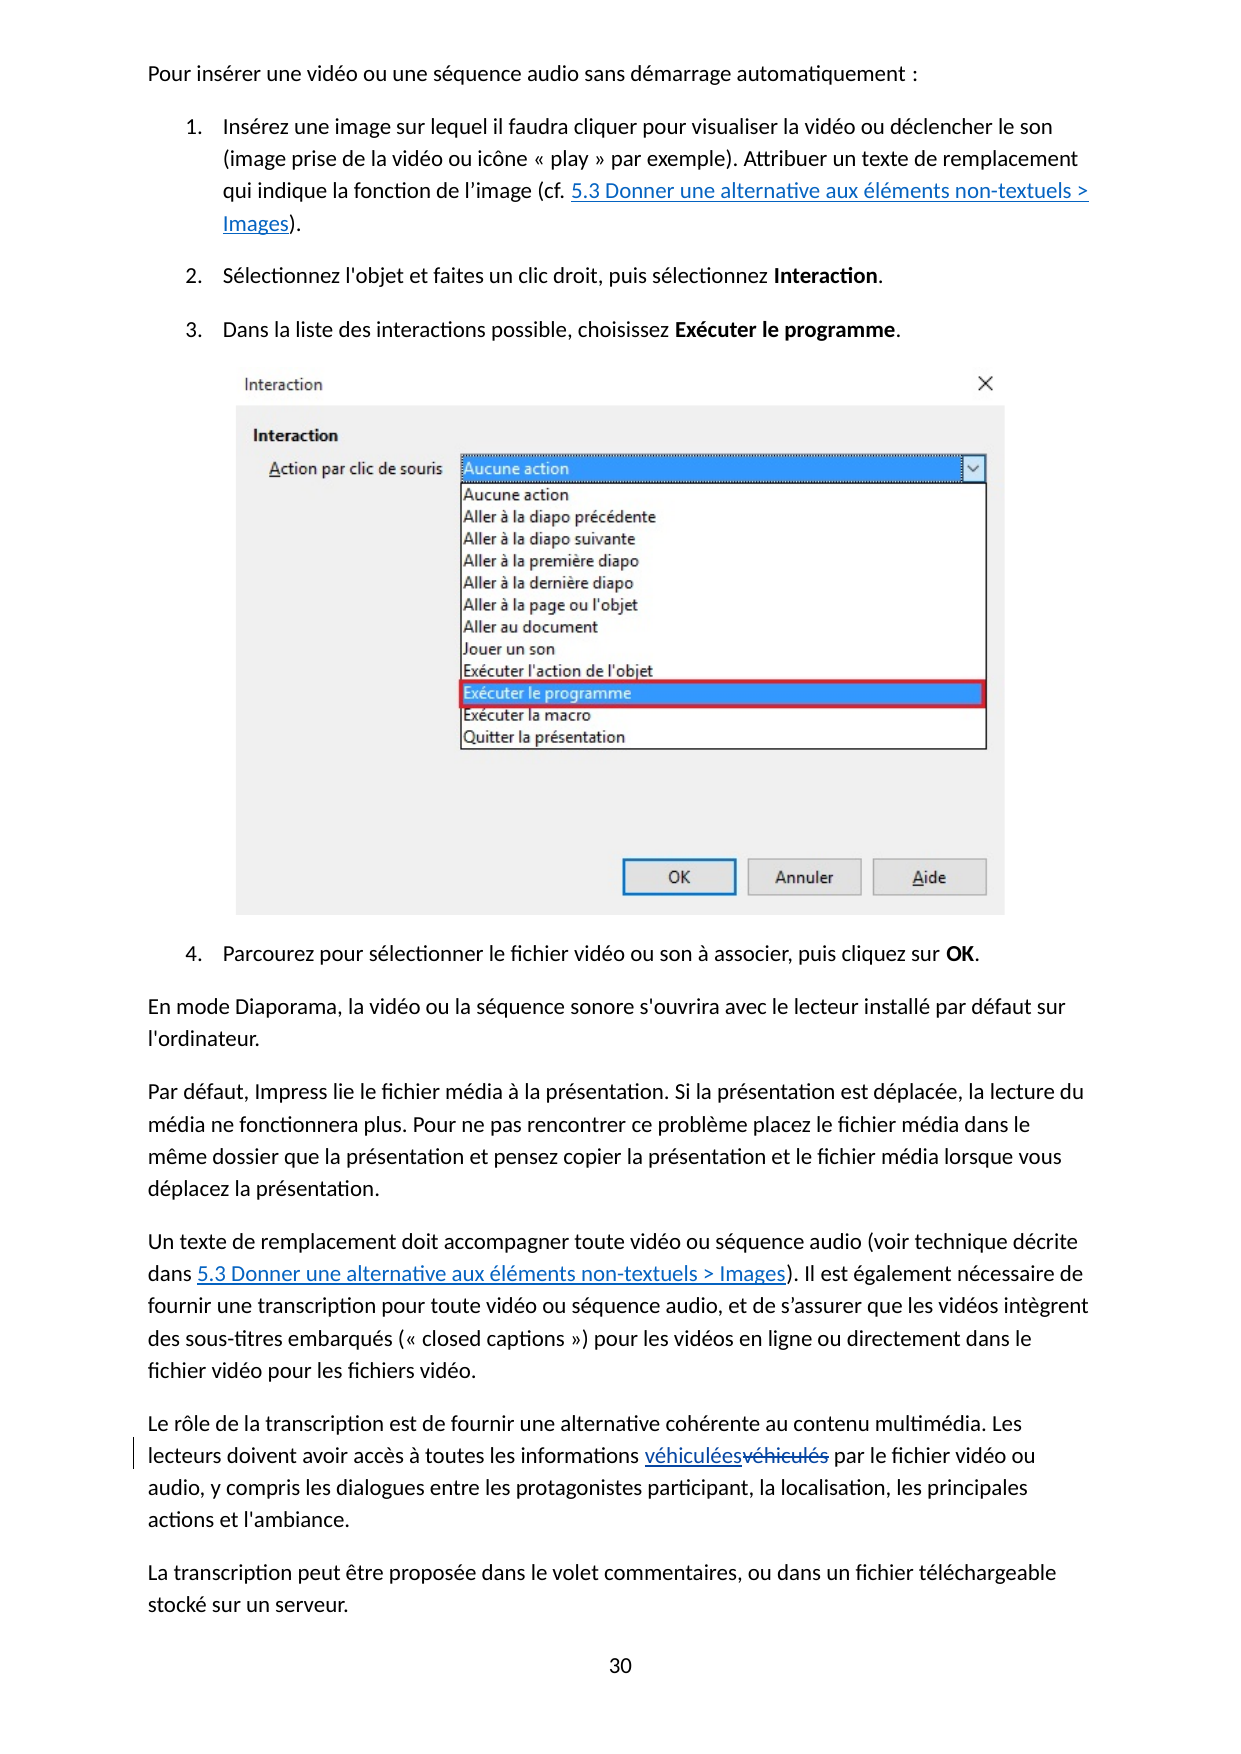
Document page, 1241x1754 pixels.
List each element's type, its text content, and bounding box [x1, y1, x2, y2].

list Dans la liste des interactions possible, choisissez Exécuter le programme. [185, 315, 1093, 343]
text Par défaut, Impress lie le fichier média à la présentation. Si la présentation est déplacée, la lecture du média ne fonctionnera plus. Pour ne pas rencontrer ce problème placez le fichier média dans le même dossier que la présentation et pensez copier la présentation et le fichier média lorsque vous déplacez la présentation. [148, 1077, 1093, 1202]
text En mode Diaporama, la vidéo ou la séquence sonore s'ouvrira avec le lecteur installé par défaut sur l'ordinateur. [148, 992, 1093, 1052]
text Le rôle de la transcription est de fournir une alternative cohérente au contenu multimédia. Les lecteurs doivent avoir accès à toutes les informations véhiculées par le fichier vidéo ou audio, y compris les dialogues entre les protagonistes participant, la localisation, les principales actions et l'ambiance. [148, 1409, 1093, 1533]
text La transcription peut être proposée dans le volet commentaires, ou dans un fichier téléchargeable stocké sur un serveur. [148, 1558, 1093, 1619]
text Pour insérer une vidéo ou une séquence audio sans démarrage automatiquement : [148, 59, 1093, 87]
list Parcourez pour sélectionner le fichier vidéo ou son à associer, puis cliquez sur OK. [185, 939, 1093, 967]
list Sélectionnez l'objet et faites un clic droit, puis sélectionnez Interaction. [185, 262, 1093, 290]
text Un texte de remplacement doit accompagner toute vidéo ou séquence audio (voir technique décrite dans 5.3 Donner une alternative aux éléments non-textuels > Images). Il est également nécessaire de fournir une transcription pour toute vidéo ou séquence audio, et de s’assurer que les vidéos intègrent des sous-titres embarqués (« closed captions ») pour les vidéos en ligne ou directement dans le fichier vidéo pour les fichiers vidéo. [148, 1227, 1093, 1384]
list Insérez une image sur lequel il faudra cliquer pour visualiser la vidéo ou déclencher le son (image prise de la vidéo ou icône « play » par exemple). Attribuer un texte de remplacement qui indique la fonction de l’image (cf. 5.3 Donner une alternative aux éléments non-textuels > Images). [185, 112, 1093, 237]
picture [235, 367, 1005, 915]
